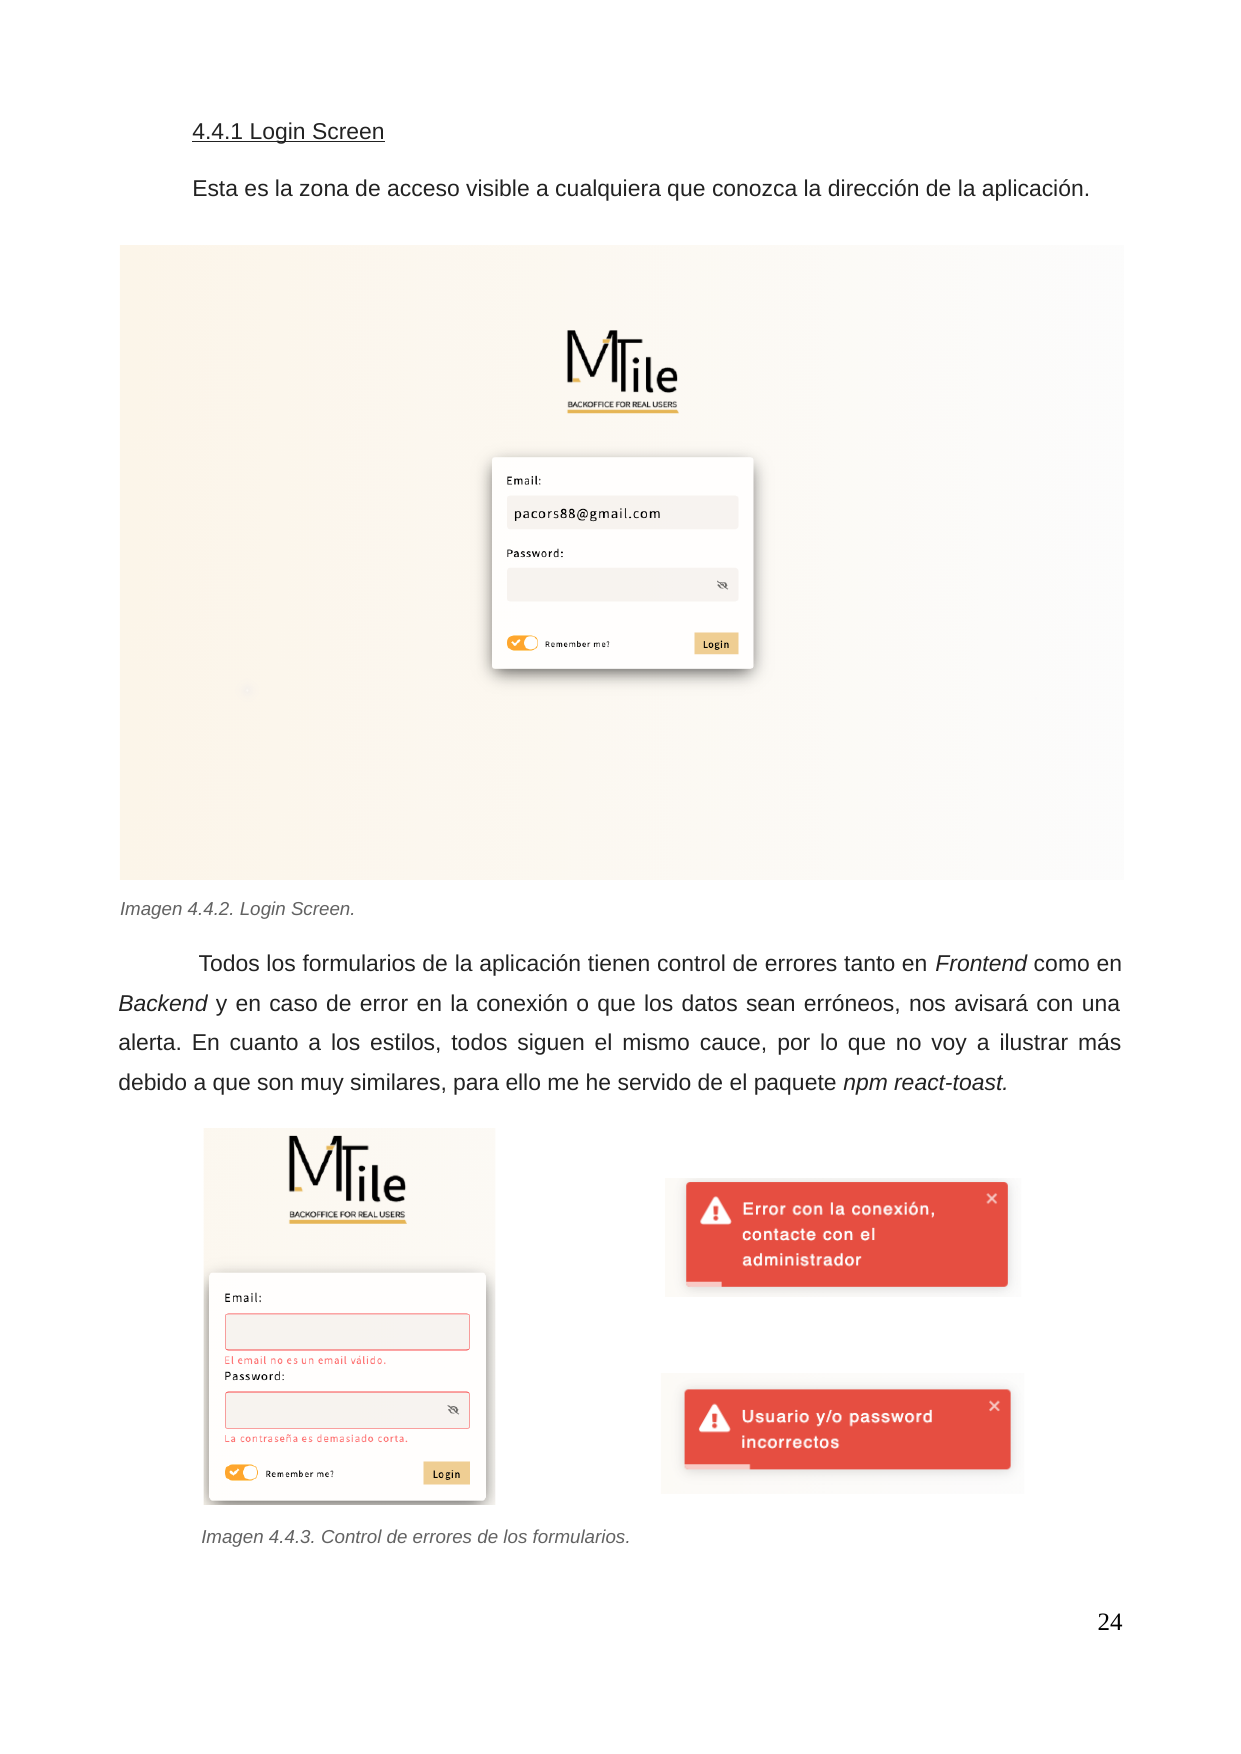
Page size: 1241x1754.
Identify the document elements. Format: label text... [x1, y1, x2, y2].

picture [660, 1373, 1025, 1494]
text Todos los formularios de la aplicación tienen control de errores tanto en Frontend como en Backend y en caso de error en la conexión o que los datos sean erróneos, nos avisará con una alerta. En cuanto a los estilos, todos siguen el mismo cauce, por lo que no voy a ilustrar más debido a que son muy similares, para ello me he servido de el paquete npm react-toast. [118, 232, 1124, 1095]
text 4.4.1 Login Screen [118, 118, 1122, 144]
text Imagen 4.4.2. Login Screen. [120, 880, 1124, 919]
text Esta es la zona de acceso visible a cualquiera que conozca la dirección de la aplicación. [118, 175, 1122, 202]
text Imagen 4.4.3. Control de errores de los formularios. [118, 1505, 1122, 1548]
picture [119, 245, 1124, 880]
picture [665, 1178, 1022, 1297]
picture [203, 1128, 496, 1505]
